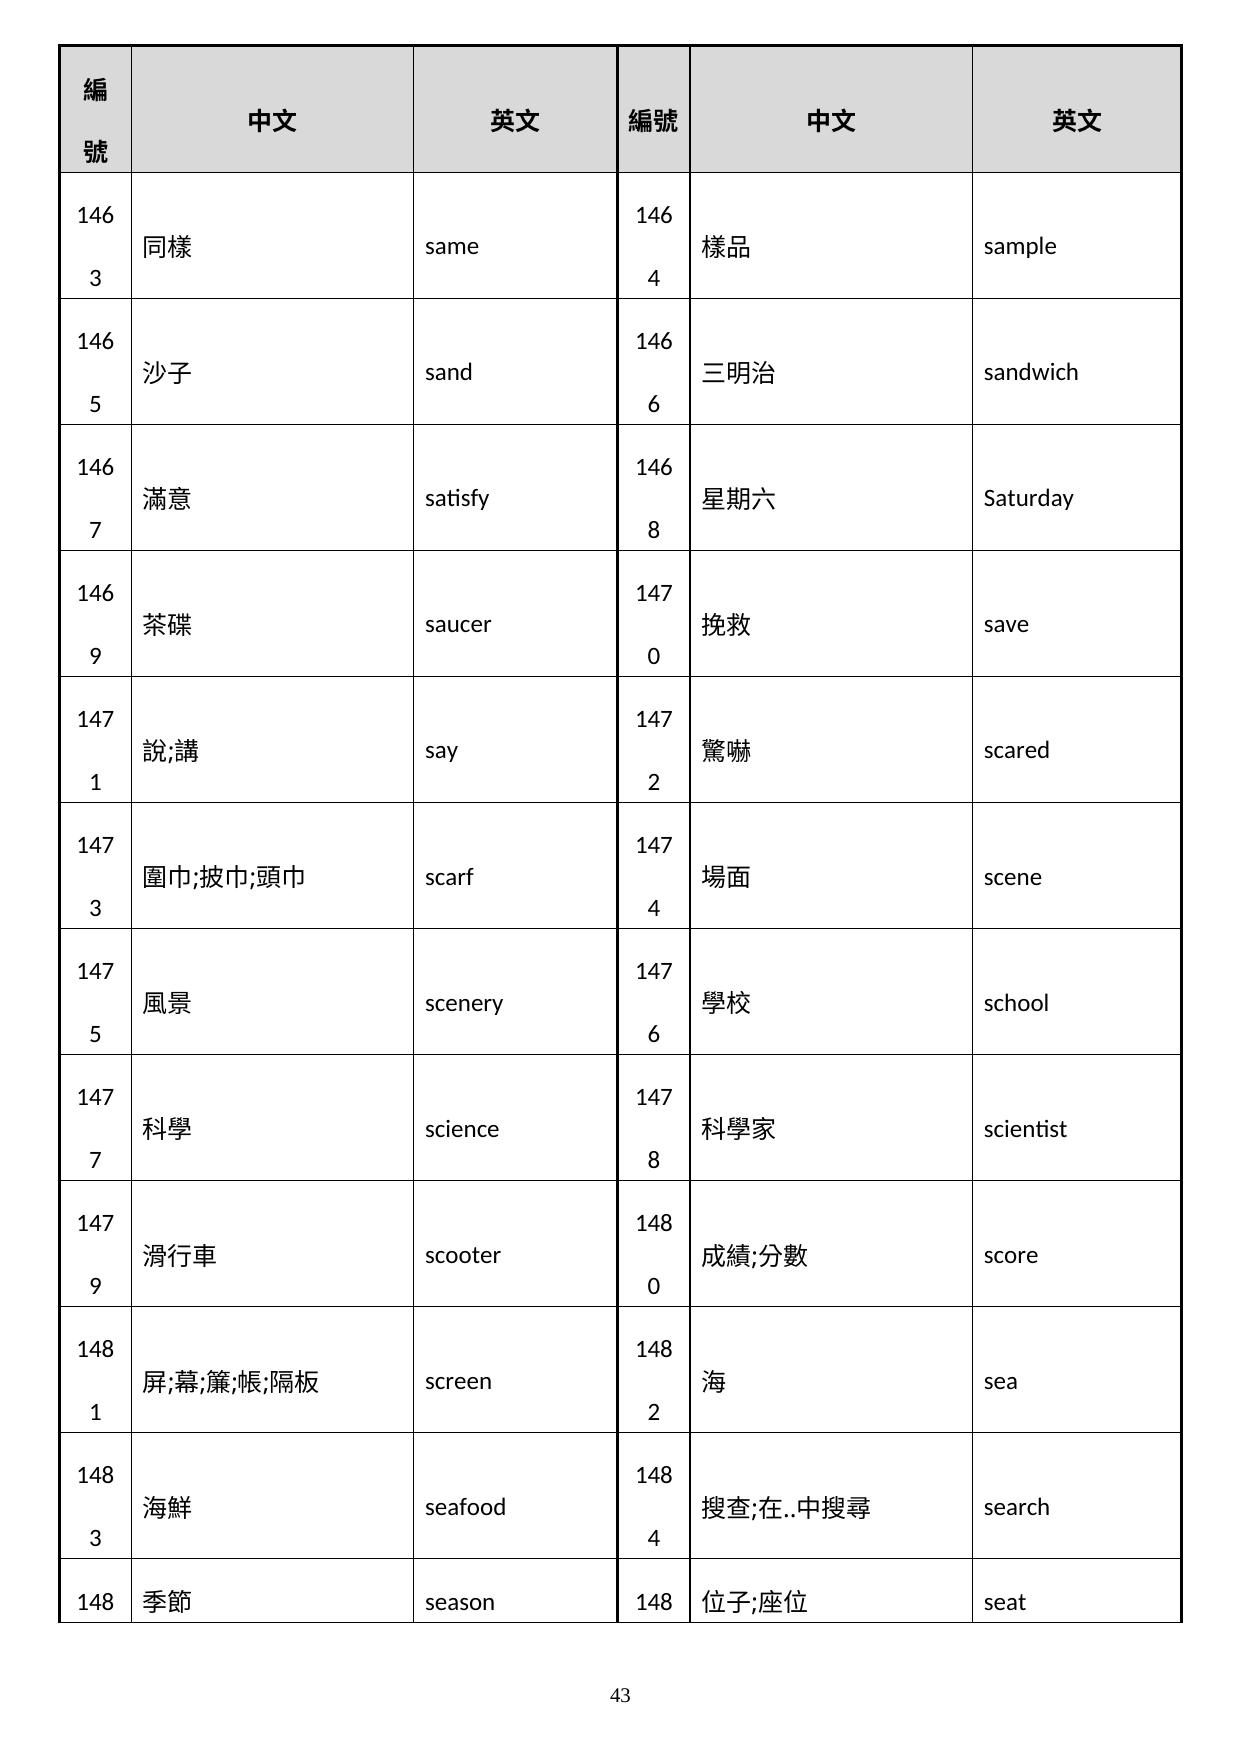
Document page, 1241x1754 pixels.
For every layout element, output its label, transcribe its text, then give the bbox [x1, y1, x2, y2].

table_cell 1463 [61, 173, 131, 298]
table_cell 場面 [691, 803, 972, 928]
table_cell scared [973, 677, 1180, 802]
table_cell 挽救 [691, 551, 972, 676]
table_cell 驚嚇 [691, 677, 972, 802]
table_cell 滑行車 [132, 1181, 413, 1306]
table_cell 1480 [619, 1181, 689, 1306]
table_cell 1473 [61, 803, 131, 928]
table_cell say [414, 677, 616, 802]
table_cell 學校 [691, 929, 972, 1054]
table_cell 1477 [61, 1055, 131, 1180]
table_cell sea [973, 1307, 1180, 1432]
table_cell season [414, 1559, 616, 1622]
table_cell 科學 [132, 1055, 413, 1180]
table_cell 星期六 [691, 425, 972, 550]
table_cell seafood [414, 1433, 616, 1558]
table_cell 1468 [619, 425, 689, 550]
table_header 中文 [132, 47, 413, 172]
table_cell satisfy [414, 425, 616, 550]
table_cell 搜查;在..中搜尋 [691, 1433, 972, 1558]
table_cell 沙子 [132, 299, 413, 424]
table_cell 圍巾;披巾;頭巾 [132, 803, 413, 928]
table_cell sand [414, 299, 616, 424]
table_cell 1467 [61, 425, 131, 550]
table_cell 1471 [61, 677, 131, 802]
table_cell 說;講 [132, 677, 413, 802]
table_cell scenery [414, 929, 616, 1054]
table_cell 148 [619, 1559, 689, 1622]
table_cell 1479 [61, 1181, 131, 1306]
table_cell 148 [61, 1559, 131, 1622]
table_cell 1475 [61, 929, 131, 1054]
table_cell 海鮮 [132, 1433, 413, 1558]
table_cell search [973, 1433, 1180, 1558]
table_cell 1464 [619, 173, 689, 298]
table_cell 1470 [619, 551, 689, 676]
table_cell 1484 [619, 1433, 689, 1558]
table_header 中文 [691, 47, 972, 172]
table_cell 風景 [132, 929, 413, 1054]
table_cell scooter [414, 1181, 616, 1306]
table_cell 位子;座位 [691, 1559, 972, 1622]
table_cell screen [414, 1307, 616, 1432]
table_cell 茶碟 [132, 551, 413, 676]
table_cell 季節 [132, 1559, 413, 1622]
table_cell save [973, 551, 1180, 676]
table_cell 科學家 [691, 1055, 972, 1180]
table_cell 1469 [61, 551, 131, 676]
table_header 英文 [973, 47, 1180, 172]
table_cell sample [973, 173, 1180, 298]
table_cell score [973, 1181, 1180, 1306]
table_cell 三明治 [691, 299, 972, 424]
table_cell 1466 [619, 299, 689, 424]
table_cell same [414, 173, 616, 298]
table_cell 1478 [619, 1055, 689, 1180]
table_cell scene [973, 803, 1180, 928]
table_cell Saturday [973, 425, 1180, 550]
table_cell 1474 [619, 803, 689, 928]
table_cell 樣品 [691, 173, 972, 298]
table_header 英文 [414, 47, 616, 172]
table_cell saucer [414, 551, 616, 676]
table_cell 滿意 [132, 425, 413, 550]
table_cell 1476 [619, 929, 689, 1054]
table_cell 1482 [619, 1307, 689, 1432]
table_cell scarf [414, 803, 616, 928]
table_cell 屏;幕;簾;帳;隔板 [132, 1307, 413, 1432]
table_header 編號 [619, 47, 689, 172]
table_cell school [973, 929, 1180, 1054]
table_cell 1465 [61, 299, 131, 424]
table_cell seat [973, 1559, 1180, 1622]
table_cell 1481 [61, 1307, 131, 1432]
table_cell 海 [691, 1307, 972, 1432]
table_cell 成績;分數 [691, 1181, 972, 1306]
table_cell 同樣 [132, 173, 413, 298]
table_cell 1483 [61, 1433, 131, 1558]
table_cell 1472 [619, 677, 689, 802]
table_cell scientist [973, 1055, 1180, 1180]
table_header 編號 [61, 47, 131, 172]
table_cell science [414, 1055, 616, 1180]
table_cell sandwich [973, 299, 1180, 424]
